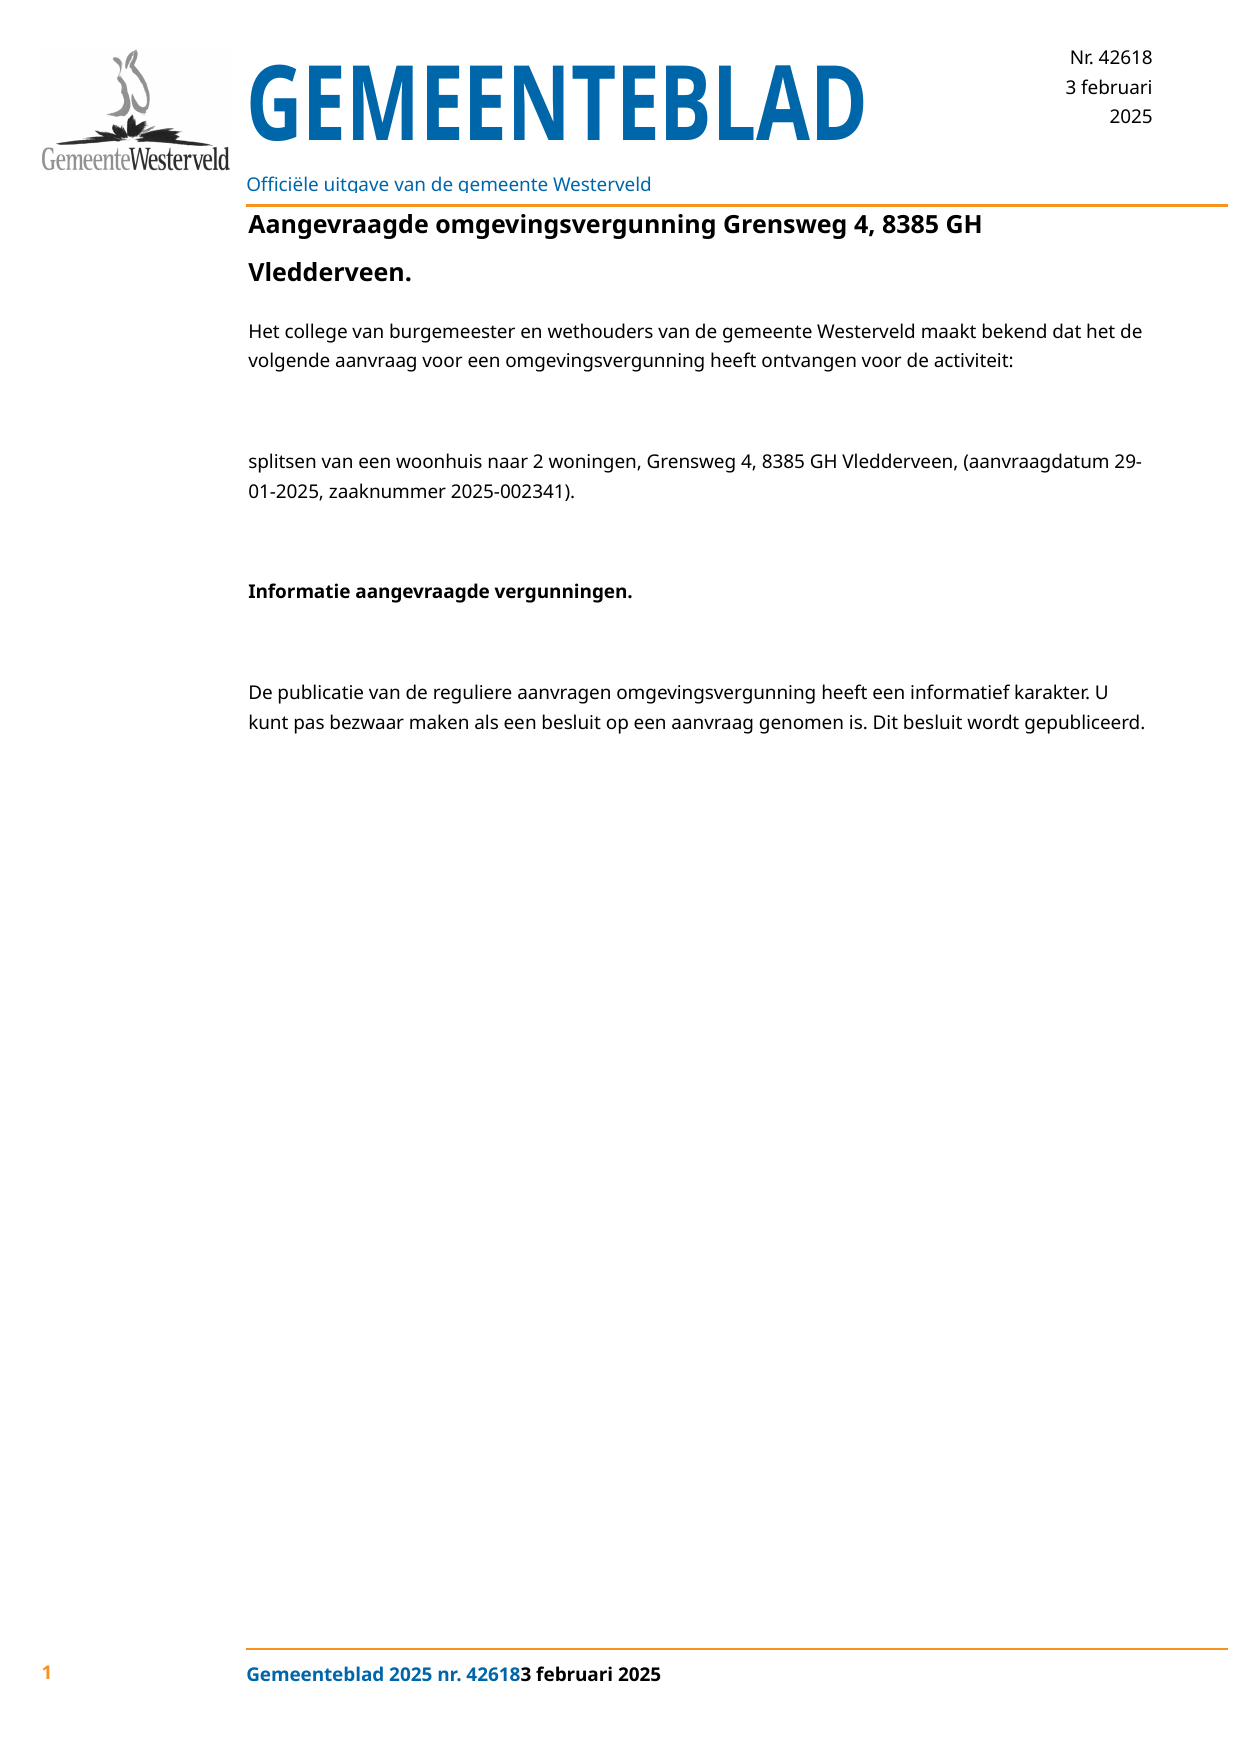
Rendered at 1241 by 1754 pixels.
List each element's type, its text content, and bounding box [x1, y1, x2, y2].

text Aangevraagde omgevingsvergunning Grensweg 4, 8385 GH Vledderveen. [248, 207, 1152, 288]
text Het college van burgemeester en wethouders van de gemeente Westerveld maakt bekend dat het de volgende aanvraag voor een omgevingsvergunning heeft ontvangen voor de activiteit: [248, 318, 1152, 373]
text Informatie aangevraagde vergunningen. [248, 579, 1152, 604]
picture [41, 47, 231, 172]
text De publicatie van de reguliere aanvragen omgevingsvergunning heeft een informatief karakter. U kunt pas bezwaar maken als een besluit op een aanvraag genomen is. Dit besluit wordt gepubliceerd. [248, 679, 1152, 735]
text splitsen van een woonhuis naar 2 woningen, Grensweg 4, 8385 GH Vledderveen, (aanvraagdatum 29-01-2025, zaaknummer 2025-002341). [248, 448, 1152, 504]
